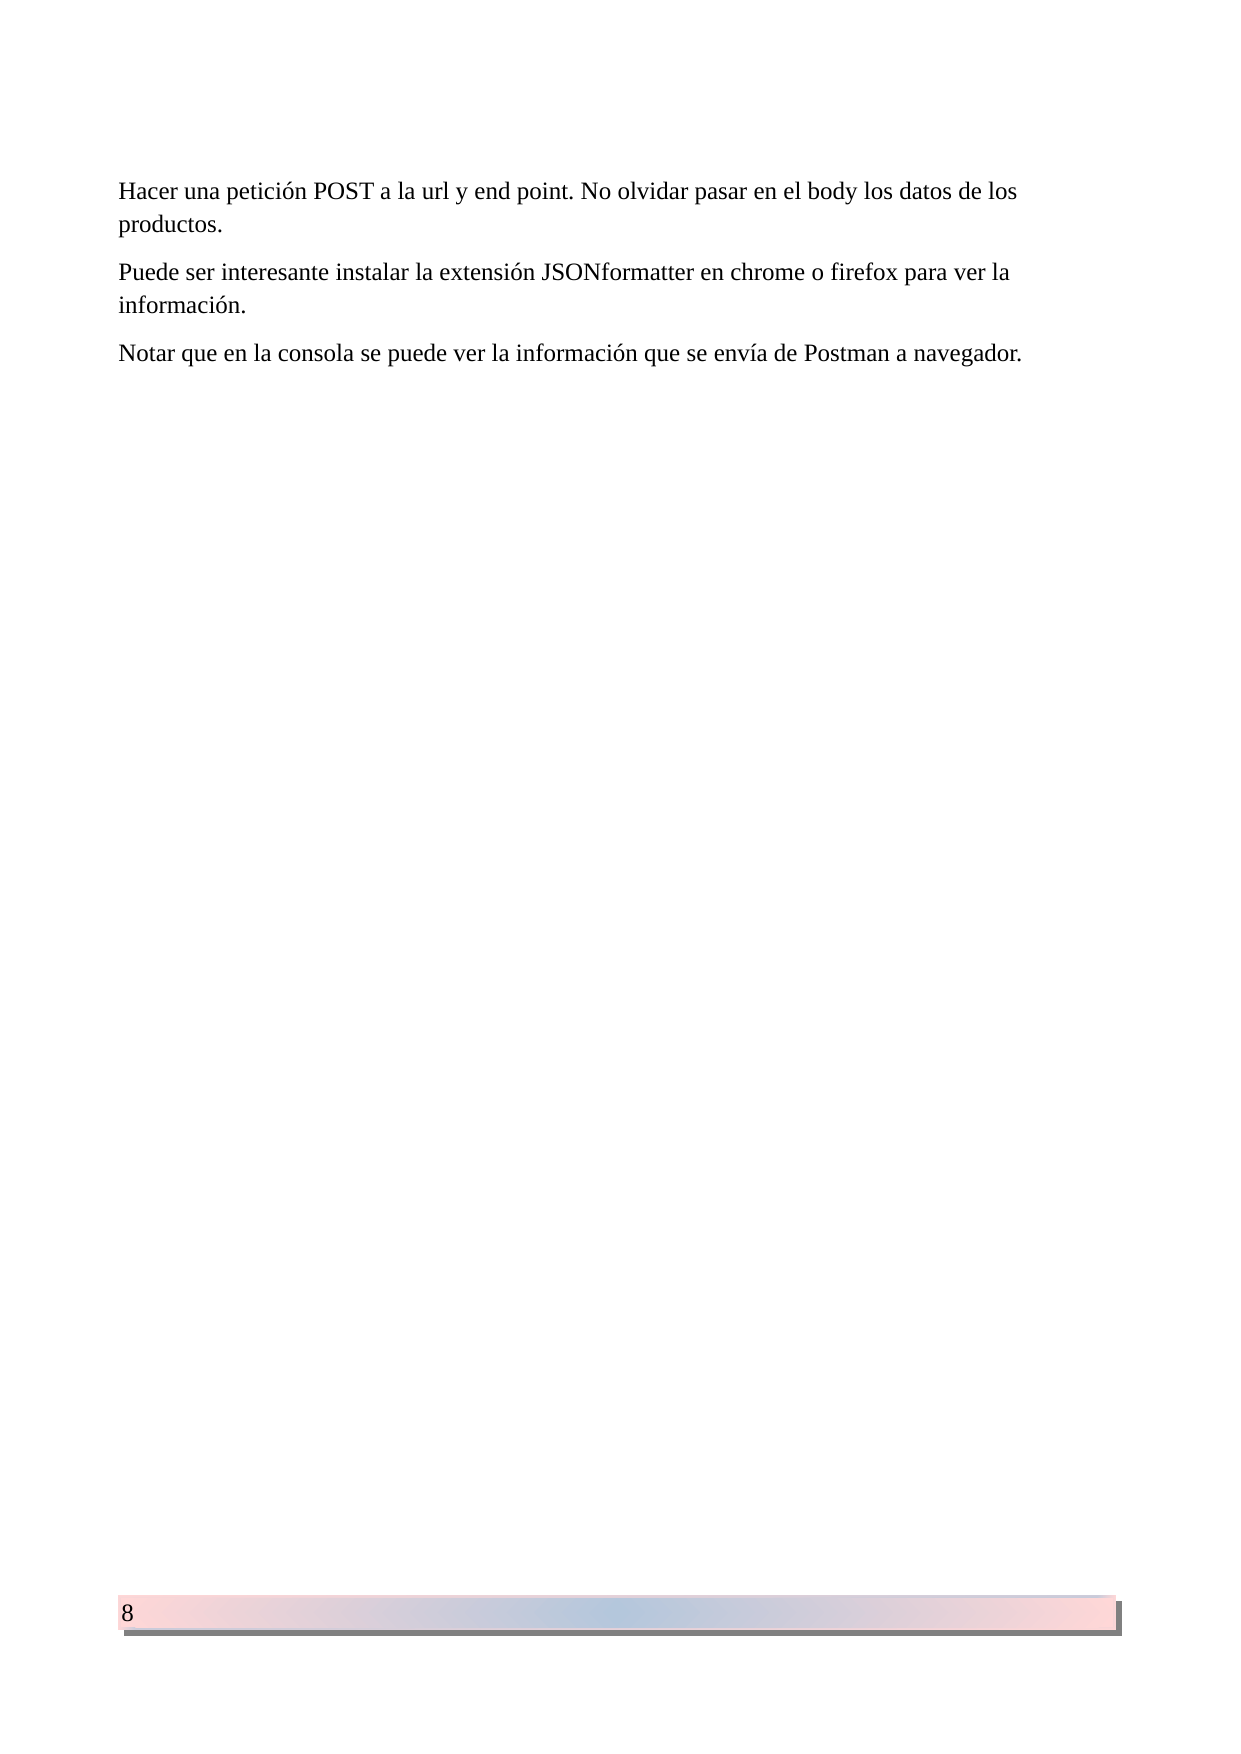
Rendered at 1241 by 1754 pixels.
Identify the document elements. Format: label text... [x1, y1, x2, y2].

text Hacer una petición POST a la url y end point. No olvidar pasar en el body los datos de los productos. [118, 176, 1122, 238]
text Puede ser interesante instalar la extensión JSONformatter en chrome o firefox para ver la información. [118, 257, 1122, 319]
text Notar que en la consola se puede ver la información que se envía de Postman a navegador. [118, 338, 1122, 366]
